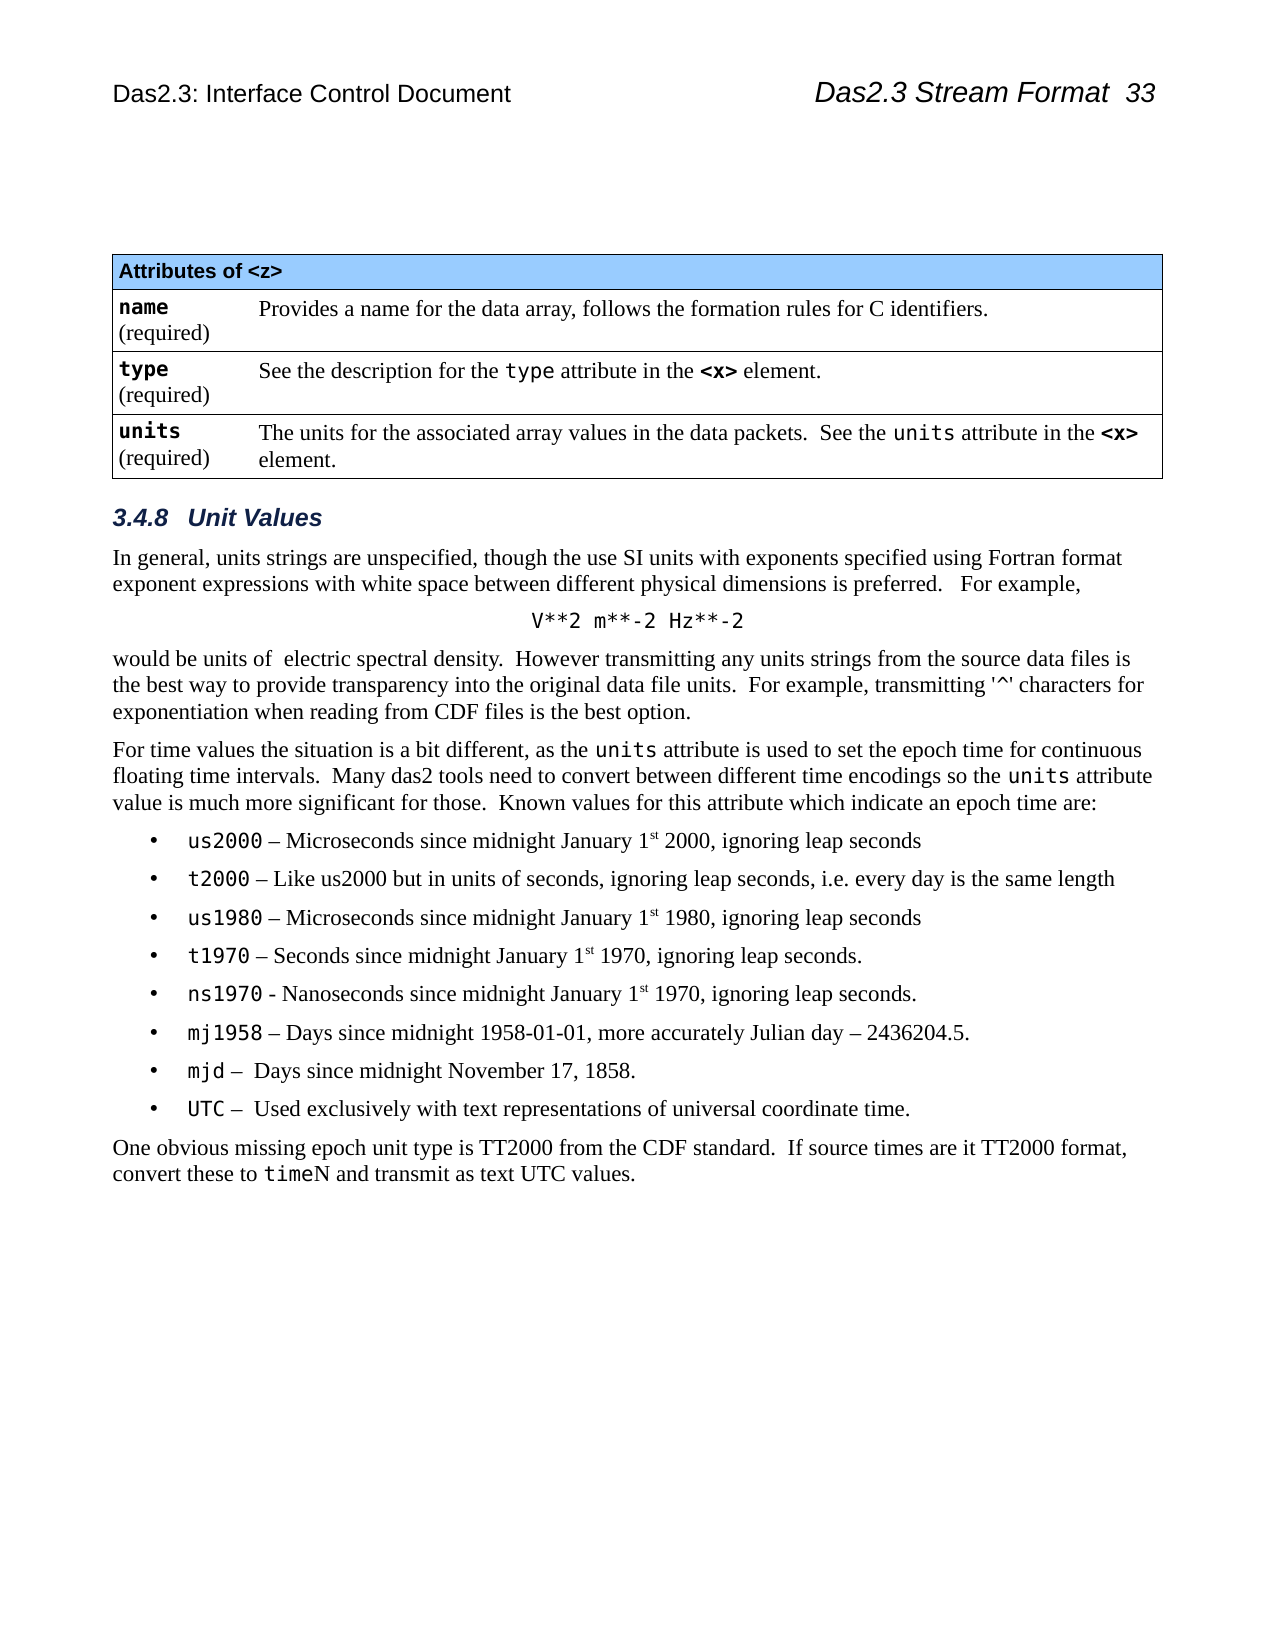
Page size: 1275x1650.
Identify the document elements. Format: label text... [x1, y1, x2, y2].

table_cell name (required) [113, 290, 252, 351]
list t2000 – Like us2000 but in units of seconds, ignoring leap seconds, i.e. every day is the same length [150, 865, 1162, 892]
list mj1958 – Days since midnight 1958-01-01, more accurately Julian day – 2436204.5. [150, 1019, 1162, 1045]
text would be units of electric spectral density. However transmitting any units strings from the source data files is the best way to provide transparency into the original data file units. For example, transmitting '^' characters for exponentiation when reading from CDF files is the best option. [112, 645, 1162, 724]
text One obvious missing epoch unit type is TT2000 from the CDF standard. If source times are it TT2000 format, convert these to timeN and transmit as text UTC values. [112, 1134, 1162, 1186]
table_header Attributes of <z> [113, 255, 1162, 289]
table_cell units (required) [113, 415, 252, 478]
list t1970 – Seconds since midnight January 1st 1970, ignoring leap seconds. [150, 942, 1162, 968]
text In general, units strings are unspecified, though the use SI units with exponents specified using Fortran format exponent expressions with white space between different physical dimensions is preferred. For example, [112, 544, 1162, 597]
list ns1970 - Nanoseconds since midnight January 1st 1970, ignoring leap seconds. [150, 980, 1162, 1007]
list mjd – Days since midnight November 17, 1858. [150, 1057, 1162, 1083]
list us2000 – Microseconds since midnight January 1st 2000, ignoring leap seconds [150, 827, 1162, 853]
list us1980 – Microseconds since midnight January 1st 1980, ignoring leap seconds [150, 904, 1162, 930]
table_cell type (required) [113, 352, 252, 413]
text For time values the situation is a bit different, as the units attribute is used to set the epoch time for continuous floating time intervals. Many das2 tools need to convert between different time encodings so the units attribute value is much more significant for those. Known values for this attribute which indicate an epoch time are: [112, 736, 1162, 815]
table_cell See the description for the type attribute in the <x> element. [253, 352, 1162, 413]
list UTC – Used exclusively with text representations of universal coordinate time. [150, 1095, 1162, 1122]
subtitle Unit Values [112, 503, 1162, 532]
table_cell The units for the associated array values in the data packets. See the units attribute in the <x> element. [253, 415, 1162, 478]
table_cell Provides a name for the data array, follows the formation rules for C identifiers. [253, 290, 1162, 351]
text V**2 m**-2 Hz**-2 [112, 609, 1162, 633]
